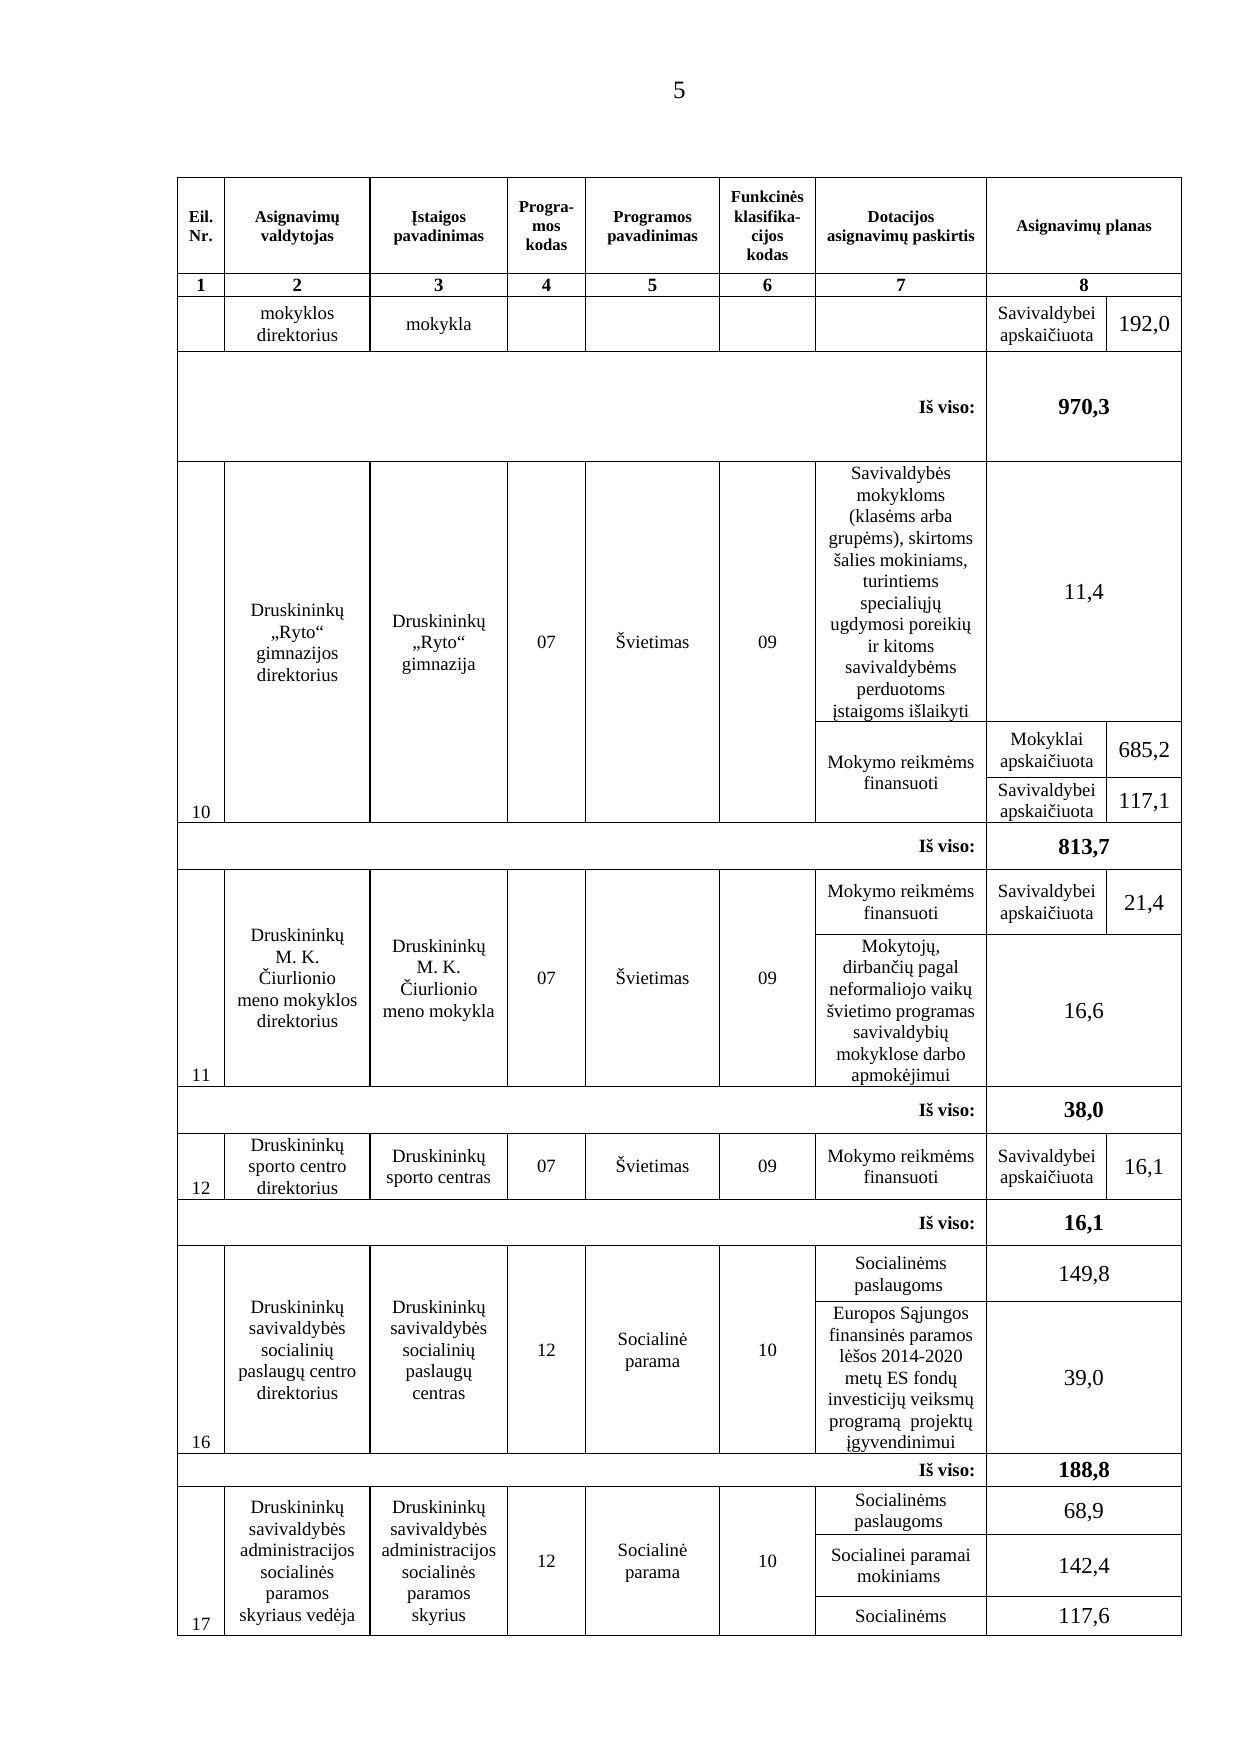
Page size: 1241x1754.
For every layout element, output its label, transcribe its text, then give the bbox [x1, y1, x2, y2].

table_cell 2 [225, 274, 369, 296]
table_cell Druskininkų sporto centro direktorius [225, 1134, 369, 1198]
table_cell Druskininkų savivaldybės administracijos socialinės paramos skyrius [371, 1487, 507, 1635]
table_cell Socialinei paramai mokiniams [816, 1535, 986, 1596]
table_cell Druskininkų M. K. Čiurlionio meno mokykla [371, 870, 507, 1086]
table_cell 12 [508, 1246, 585, 1453]
table_cell 142,4 [987, 1535, 1181, 1596]
table_cell [816, 297, 986, 351]
table_cell Druskininkų M. K. Čiurlionio meno mokyklos direktorius [225, 870, 369, 1086]
table_cell Mokymo reikmėms finansuoti [816, 1134, 986, 1198]
table_cell Socialinėms paslaugoms [816, 1487, 986, 1534]
table_cell Europos Sąjungos finansinės paramos lėšos 2014-2020 metų ES fondų investicijų veiksmų programą projektų įgyvendinimui [816, 1302, 986, 1453]
table_header Funkcinės klasifika-cijos kodas [720, 178, 815, 273]
table_cell 16,1 [1107, 1134, 1181, 1198]
table_header Įstaigos pavadinimas [371, 178, 507, 273]
table_cell 7 [816, 274, 986, 296]
table_cell Socialinėms [816, 1597, 986, 1635]
table_cell Socialinė parama [586, 1487, 719, 1635]
table_cell 11,4 [987, 462, 1181, 721]
table_cell [178, 297, 224, 351]
table_cell 11 [178, 870, 224, 1086]
table_cell 6 [720, 274, 815, 296]
table_header Programos pavadinimas [586, 178, 719, 273]
table_cell 17 [178, 1487, 224, 1635]
table_cell Savivaldybei apskaičiuota [987, 870, 1106, 934]
table_cell 4 [508, 274, 585, 296]
table_header Asignavimų planas [987, 178, 1181, 273]
table_cell 813,7 [987, 823, 1181, 869]
table_header Eil. Nr. [178, 178, 224, 273]
table_cell [586, 297, 719, 351]
table_cell 07 [508, 462, 585, 822]
table_cell Druskininkų „Ryto“ gimnazija [371, 462, 507, 822]
table_cell Socialinė parama [586, 1246, 719, 1453]
table_cell 07 [508, 1134, 585, 1198]
table_cell 16 [178, 1246, 224, 1453]
table_cell 10 [720, 1246, 815, 1453]
table_cell 970,3 [987, 352, 1181, 461]
table_cell 12 [178, 1134, 224, 1198]
table_cell Iš viso: [178, 352, 986, 461]
table_cell Druskininkų savivaldybės administracijos socialinės paramos skyriaus vedėja [225, 1487, 369, 1635]
table_cell 8 [987, 274, 1181, 296]
table_header Progra-mos kodas [508, 178, 585, 273]
table_cell Mokytojų, dirbančių pagal neformaliojo vaikų švietimo programas savivaldybių mokyklose darbo apmokėjimui [816, 935, 986, 1086]
table_cell 3 [371, 274, 507, 296]
table_cell 21,4 [1107, 870, 1181, 934]
table_cell 39,0 [987, 1302, 1181, 1453]
table_cell 09 [720, 1134, 815, 1198]
table_cell 192,0 [1107, 297, 1181, 351]
table_cell Švietimas [586, 1134, 719, 1198]
table_cell Socialinėms paslaugoms [816, 1246, 986, 1301]
table_cell mokykla [371, 297, 507, 351]
table_cell Švietimas [586, 870, 719, 1086]
table_cell 117,1 [1107, 778, 1181, 822]
table_cell 685,2 [1107, 722, 1181, 777]
table_cell 09 [720, 462, 815, 822]
table_cell 5 [586, 274, 719, 296]
table_header Dotacijos asignavimų paskirtis [816, 178, 986, 273]
table_cell 12 [508, 1487, 585, 1635]
table_header Asignavimų valdytojas [225, 178, 369, 273]
table_cell Druskininkų sporto centras [371, 1134, 507, 1198]
table_cell Iš viso: [178, 1200, 986, 1245]
table_cell 149,8 [987, 1246, 1181, 1301]
table_cell Švietimas [586, 462, 719, 822]
table_cell 117,6 [987, 1597, 1181, 1635]
table_cell Iš viso: [178, 1454, 986, 1486]
table_cell Druskininkų „Ryto“ gimnazijos direktorius [225, 462, 369, 822]
table_cell 10 [178, 462, 224, 822]
table_cell Iš viso: [178, 1087, 986, 1133]
table_cell [508, 297, 585, 351]
table_cell 188,8 [987, 1454, 1181, 1486]
table_cell 1 [178, 274, 224, 296]
table_cell Mokyklai apskaičiuota [987, 722, 1106, 777]
table_cell Savivaldybei apskaičiuota [987, 778, 1106, 822]
table_cell Mokymo reikmėms finansuoti [816, 870, 986, 934]
table_cell Savivaldybei apskaičiuota [987, 1134, 1106, 1198]
table_cell Druskininkų savivaldybės socialinių paslaugų centro direktorius [225, 1246, 369, 1453]
table_cell 68,9 [987, 1487, 1181, 1534]
table_cell [720, 297, 815, 351]
table_cell 16,1 [987, 1200, 1181, 1245]
table_cell 10 [720, 1487, 815, 1635]
table_cell Mokymo reikmėms finansuoti [816, 722, 986, 822]
table_cell 38,0 [987, 1087, 1181, 1133]
table_cell Druskininkų savivaldybės socialinių paslaugų centras [371, 1246, 507, 1453]
table_cell Iš viso: [178, 823, 986, 869]
table_cell Savivaldybės mokykloms (klasėms arba grupėms), skirtoms šalies mokiniams, turintiems specialiųjų ugdymosi poreikių ir kitoms savivaldybėms perduotoms įstaigoms išlaikyti [816, 462, 986, 721]
table_cell mokyklos direktorius [225, 297, 369, 351]
table_cell 07 [508, 870, 585, 1086]
table_cell 16,6 [987, 935, 1181, 1086]
table_cell Savivaldybei apskaičiuota [987, 297, 1106, 351]
table_cell 09 [720, 870, 815, 1086]
